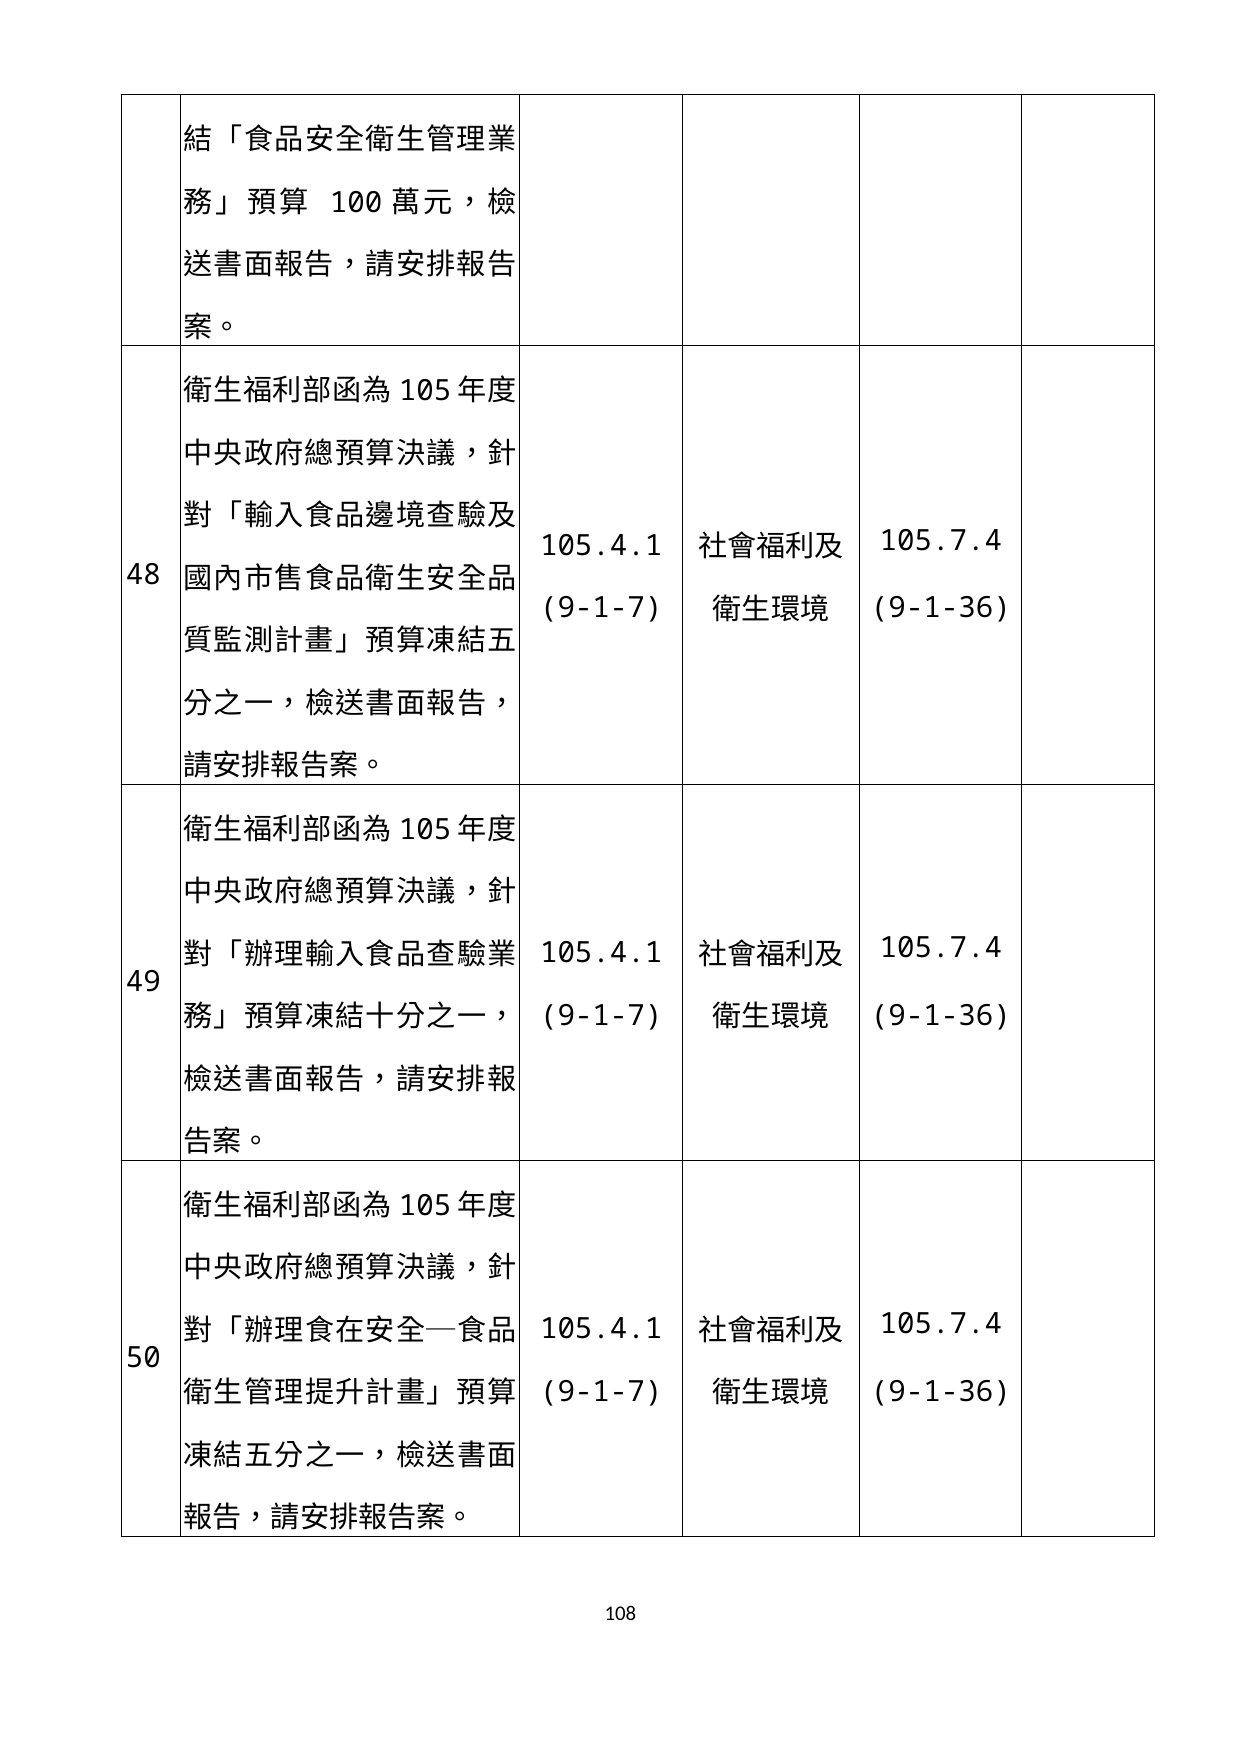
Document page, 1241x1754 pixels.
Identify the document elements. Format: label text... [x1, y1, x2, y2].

table_cell 社會福利及衛生環境 [683, 785, 859, 1160]
table_cell 105.4.1 (9-1-7) [520, 785, 682, 1160]
table_cell [1022, 785, 1154, 1160]
table_cell 105.7.4 (9-1-36) [860, 785, 1021, 1160]
table_cell [860, 95, 1021, 345]
table_cell 105.7.4 (9-1-36) [860, 346, 1021, 784]
table_cell 社會福利及衛生環境 [683, 346, 859, 784]
table_cell [122, 346, 180, 784]
table_cell 結「食品安全衛生管理業務」預算 100萬元，檢送書面報告，請安排報告案。 [181, 95, 519, 345]
table_cell 社會福利及衛生環境 [683, 1161, 859, 1536]
table_cell 衛生福利部函為105年度中央政府總預算決議，針對「辦理輸入食品查驗業務」預算凍結十分之一，檢送書面報告，請安排報告案。 [181, 785, 519, 1160]
table_cell [122, 785, 180, 1160]
table_cell [122, 1161, 180, 1536]
table_cell 105.4.1 (9-1-7) [520, 346, 682, 784]
table_cell 105.4.1 (9-1-7) [520, 1161, 682, 1536]
table_cell 衛生福利部函為105年度中央政府總預算決議，針對「輸入食品邊境查驗及國內市售食品衛生安全品質監測計畫」預算凍結五分之一，檢送書面報告，請安排報告案。 [181, 346, 519, 784]
table_cell 105.7.4 (9-1-36) [860, 1161, 1021, 1536]
table_cell [1022, 95, 1154, 345]
table_cell [1022, 1161, 1154, 1536]
table_cell [683, 95, 859, 345]
table_cell 衛生福利部函為105年度中央政府總預算決議，針對「辦理食在安全─食品衛生管理提升計畫」預算凍結五分之一，檢送書面報告，請安排報告案。 [181, 1161, 519, 1536]
table_cell [122, 95, 180, 345]
table_cell [520, 95, 682, 345]
table_cell [1022, 346, 1154, 784]
